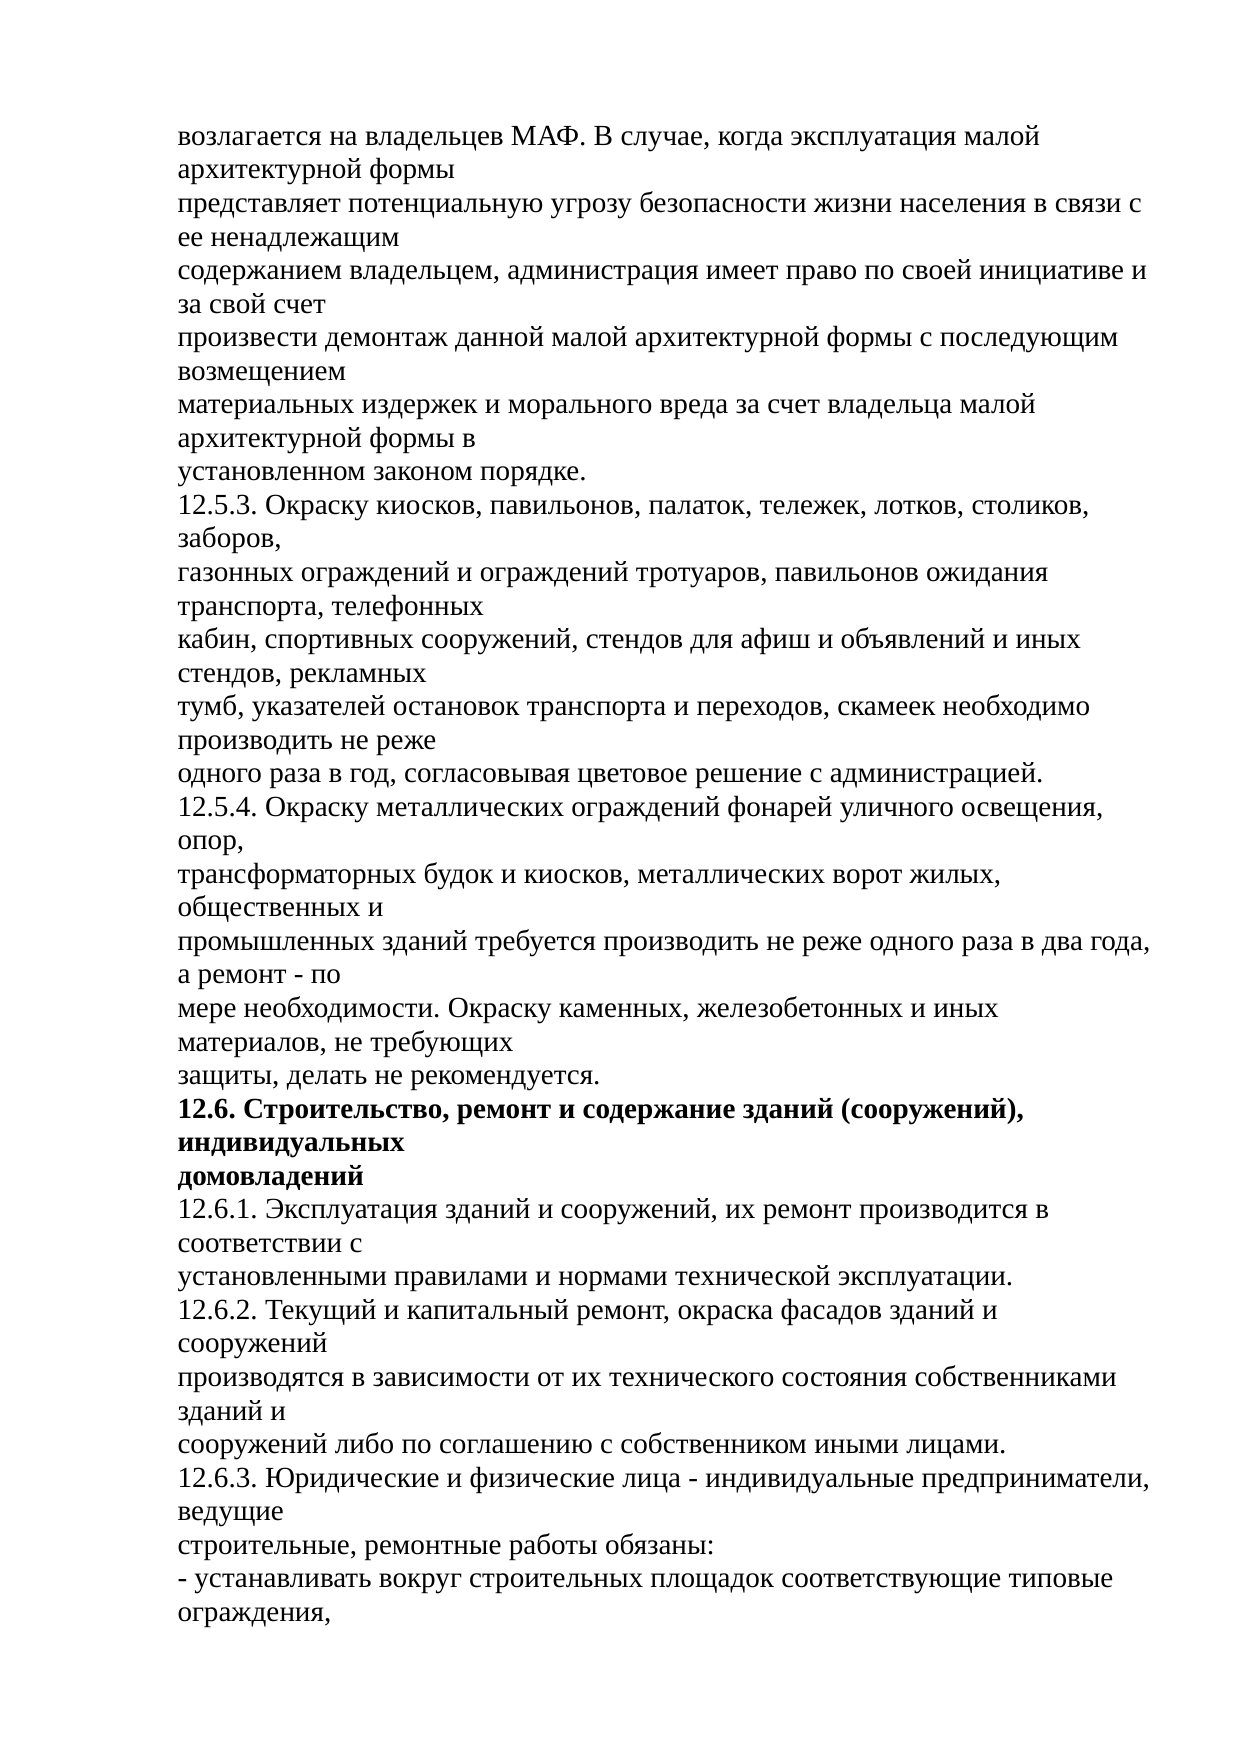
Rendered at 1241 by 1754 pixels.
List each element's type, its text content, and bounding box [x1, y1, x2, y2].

text защиты, делать не рекомендуется. [177, 1057, 1152, 1091]
text возлагается на владельцев МАФ. В случае, когда эксплуатация малой архитектурной формы [177, 118, 1152, 185]
text одного раза в год, согласовывая цветовое решение с администрацией. [177, 755, 1152, 789]
text установленном законом порядке. [177, 453, 1152, 487]
text строительные, ремонтные работы обязаны: [177, 1527, 1152, 1560]
text материальных издержек и морального вреда за счет владельца малой архитектурной формы в [177, 386, 1152, 453]
text промышленных зданий требуется производить не реже одного раза в два года, а ремонт - по [177, 923, 1152, 990]
text газонных ограждений и ограждений тротуаров, павильонов ожидания транспорта, телефонных [177, 554, 1152, 621]
text сооружений либо по соглашению с собственником иными лицами. [177, 1426, 1152, 1460]
text установленными правилами и нормами технической эксплуатации. [177, 1258, 1152, 1292]
text мере необходимости. Окраску каменных, железобетонных и иных материалов, не требующих [177, 990, 1152, 1057]
text 12.6. Строительство, ремонт и содержание зданий (сооружений), индивидуальных [177, 1091, 1152, 1158]
text тумб, указателей остановок транспорта и переходов, скамеек необходимо производить не реже [177, 688, 1152, 755]
text трансформаторных будок и киосков, металлических ворот жилых, общественных и [177, 856, 1152, 923]
text 12.6.1. Эксплуатация зданий и сооружений, их ремонт производится в соответствии с [177, 1191, 1152, 1258]
text 12.6.2. Текущий и капитальный ремонт, окраска фасадов зданий и сооружений [177, 1292, 1152, 1359]
text произвести демонтаж данной малой архитектурной формы с последующим возмещением [177, 319, 1152, 386]
text 12.5.3. Окраску киосков, павильонов, палаток, тележек, лотков, столиков, заборов, [177, 487, 1152, 554]
text домовладений [177, 1158, 1152, 1191]
text содержанием владельцем, администрация имеет право по своей инициативе и за свой счет [177, 252, 1152, 319]
text представляет потенциальную угрозу безопасности жизни населения в связи с ее ненадлежащим [177, 185, 1152, 252]
text - устанавливать вокруг строительных площадок соответствующие типовые ограждения, [177, 1560, 1152, 1627]
text производятся в зависимости от их технического состояния собственниками зданий и [177, 1359, 1152, 1426]
text 12.5.4. Окраску металлических ограждений фонарей уличного освещения, опор, [177, 789, 1152, 856]
text кабин, спортивных сооружений, стендов для афиш и объявлений и иных стендов, рекламных [177, 621, 1152, 688]
text 12.6.3. Юридические и физические лица - индивидуальные предприниматели, ведущие [177, 1460, 1152, 1527]
